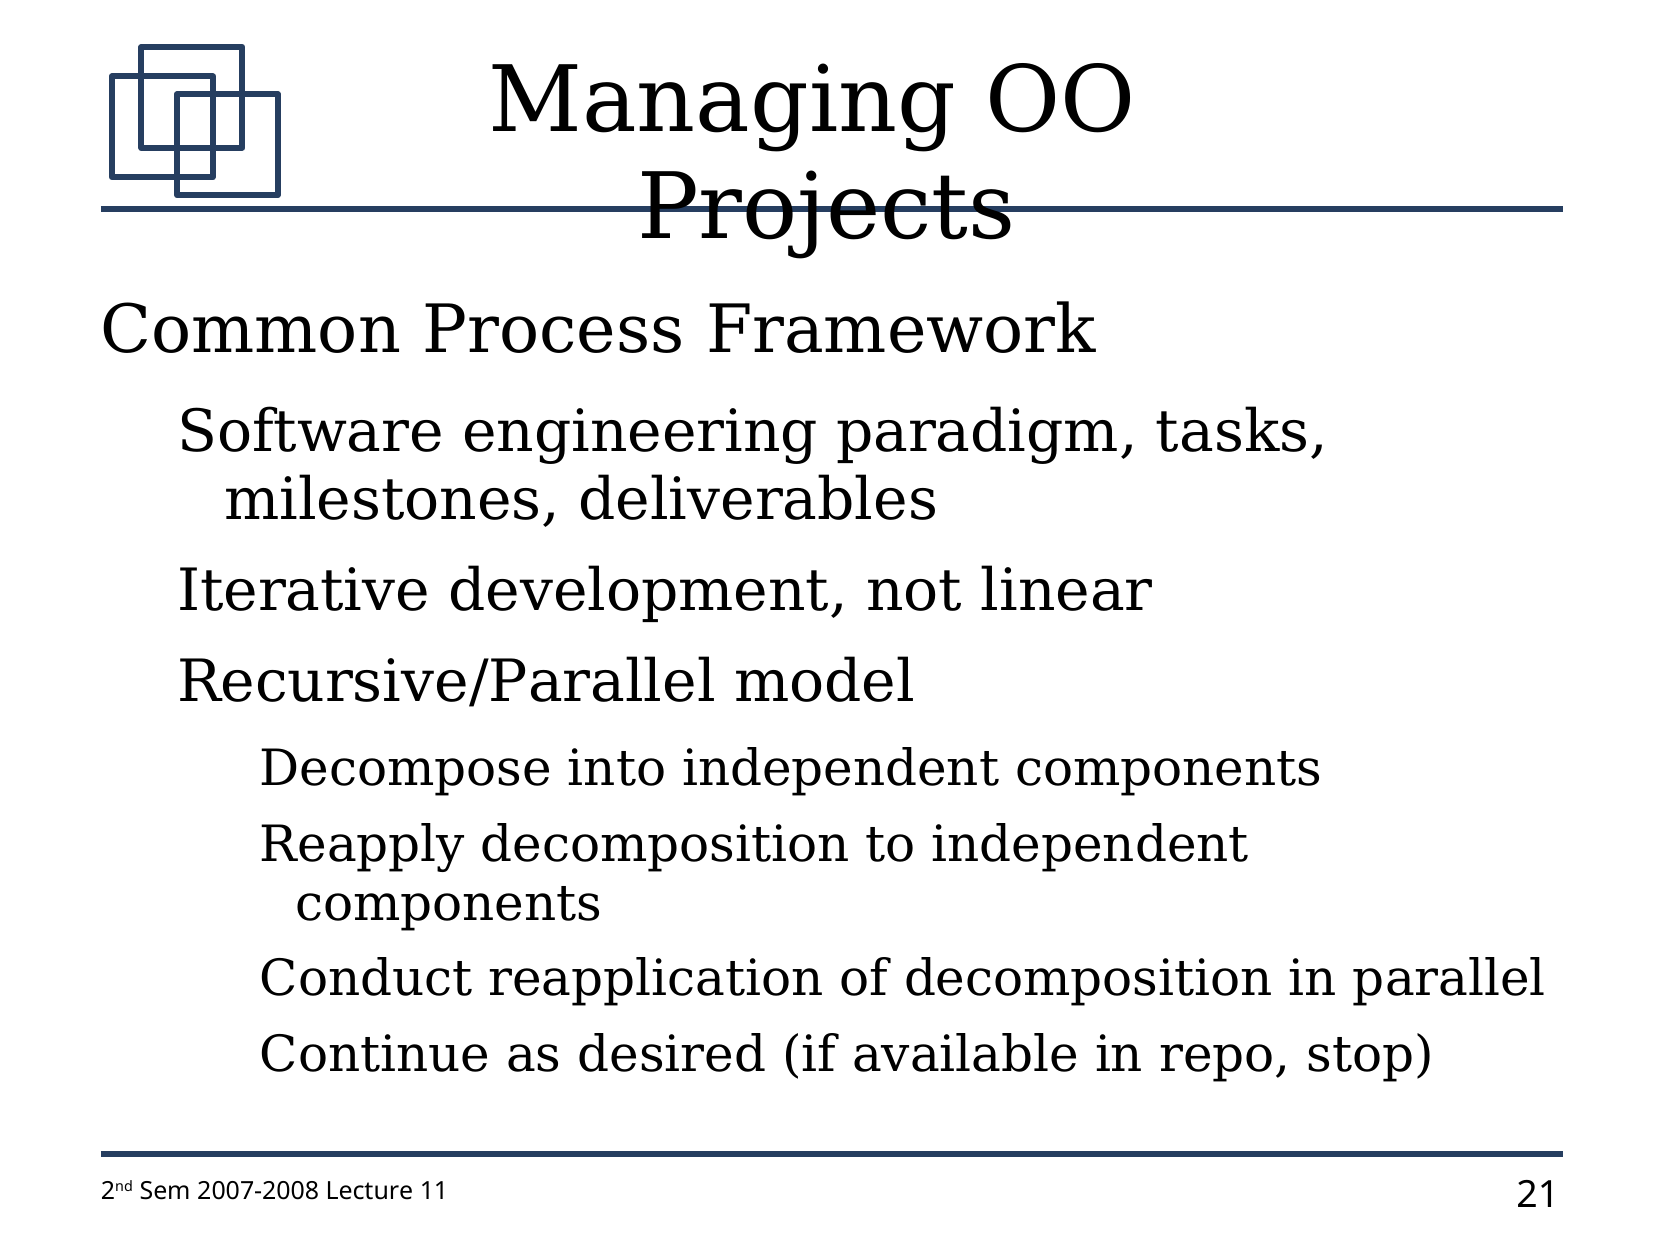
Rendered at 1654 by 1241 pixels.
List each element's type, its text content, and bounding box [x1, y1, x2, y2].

list Common Process Framework Software engineering paradigm, tasks, milestones, deliverables Iterative development, not linear Recursive/Parallel model Decompose into independent components Reapply decomposition to independent components Conduct reapplication of decomposition in parallel Continue as desired (if available in repo, stop) [82, 290, 1571, 1142]
title Managing OO Projects [82, 45, 1571, 261]
